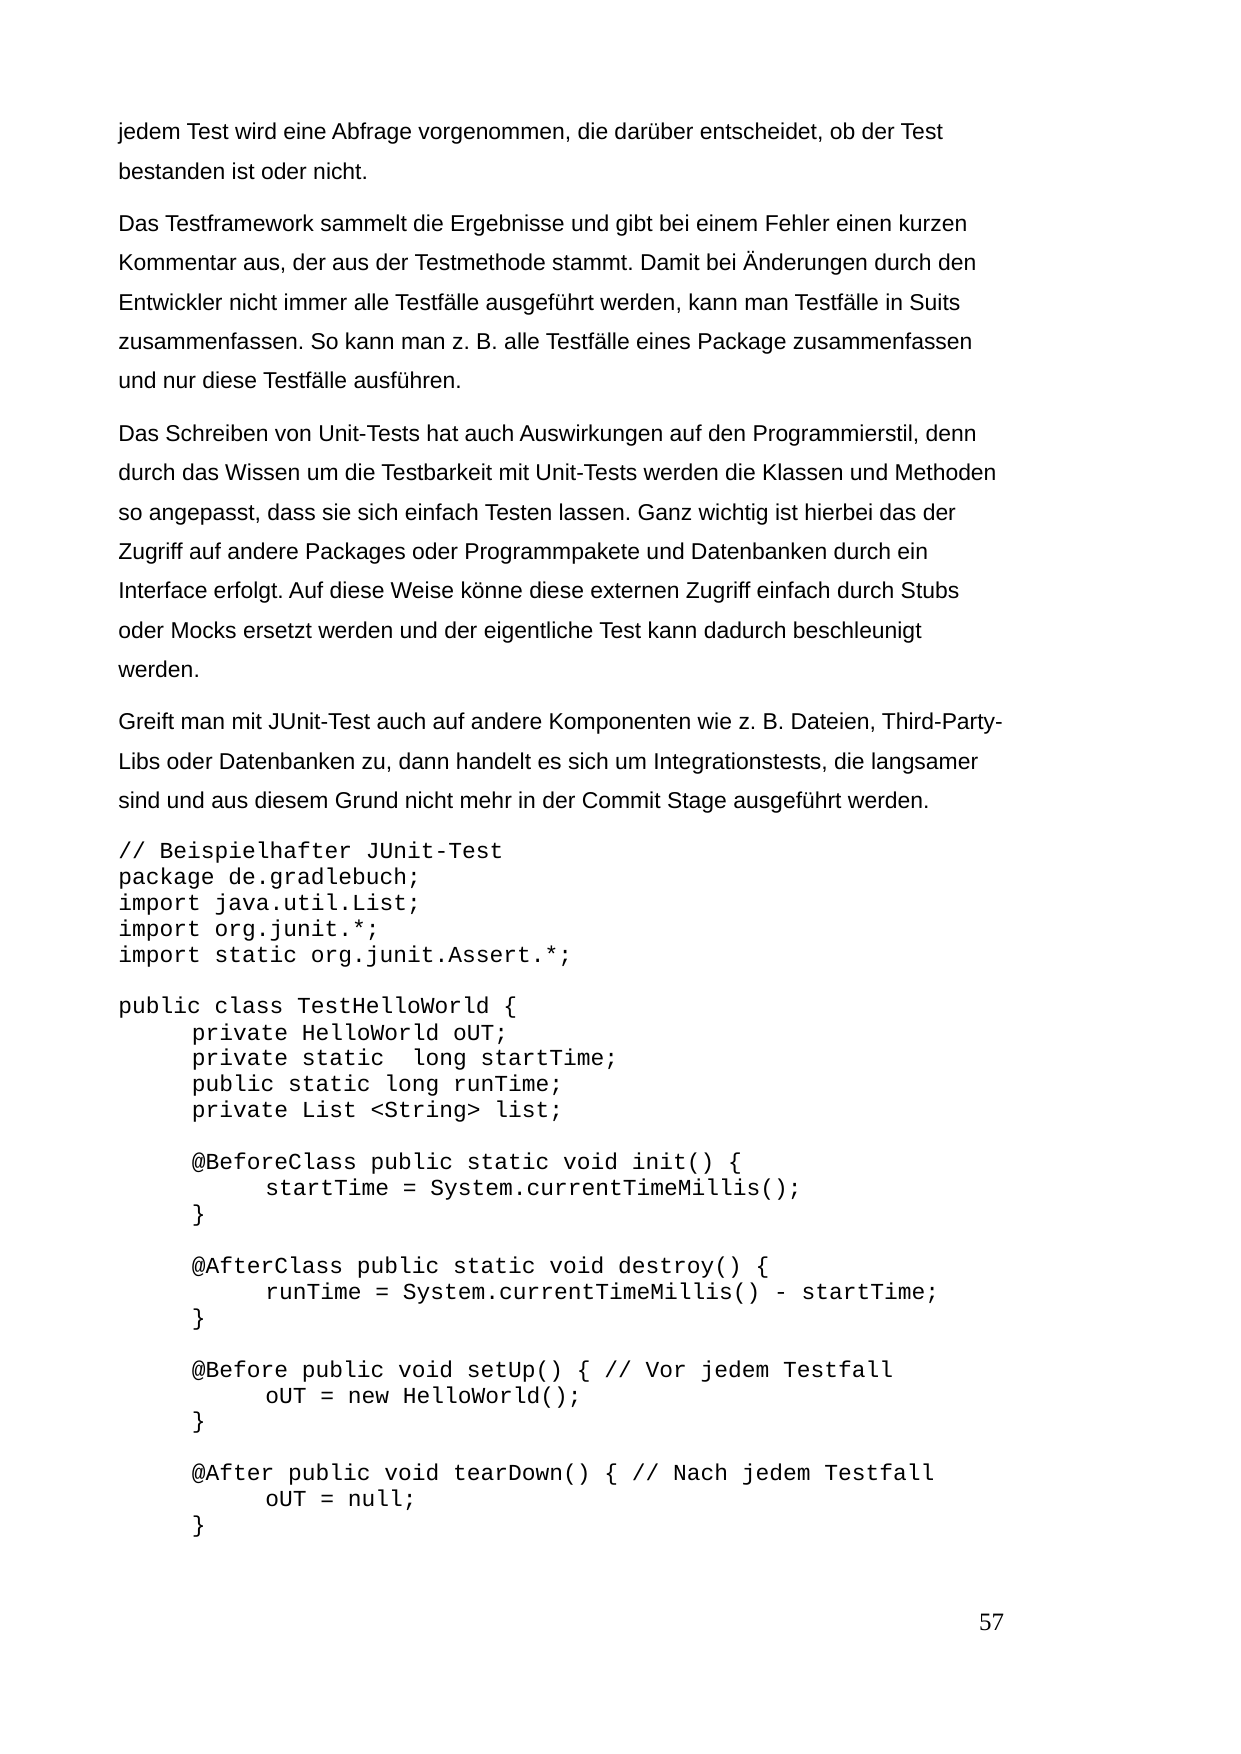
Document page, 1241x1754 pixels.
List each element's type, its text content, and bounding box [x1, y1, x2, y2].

text Das Schreiben von Unit-Tests hat auch Auswirkungen auf den Programmierstil, denn durch das Wissen um die Testbarkeit mit Unit-Tests werden die Klassen und Methoden so angepasst, dass sie sich einfach Testen lassen. Ganz wichtig ist hierbei das der Zugriff auf andere Packages oder Programmpakete und Datenbanken durch ein Interface erfolgt. Auf diese Weise könne diese externen Zugriff einfach durch Stubs oder Mocks ersetzt werden und der eigentliche Test kann dadurch beschleunigt werden. [118, 419, 1004, 683]
text // Beispielhafter JUnit-Test [118, 839, 1004, 865]
text package de.gradlebuch; [118, 865, 1004, 891]
text @BeforeClass public static void init() { [118, 1151, 1004, 1176]
text private HelloWorld oUT; [118, 1021, 1004, 1047]
text runTime = System.currentTimeMillis() - startTime; [118, 1280, 1004, 1306]
text Greift man mit JUnit-Test auch auf andere Komponenten wie z. B. Dateien, Third-Party-Libs oder Datenbanken zu, dann handelt es sich um Integrationstests, die langsamer sind und aus diesem Grund nicht mehr in der Commit Stage ausgeführt werden. [118, 708, 1004, 814]
text public class TestHelloWorld { [118, 995, 1004, 1021]
text import static org.junit.Assert.*; [118, 943, 1004, 969]
text oUT = null; [118, 1488, 1004, 1514]
text Das Testframework sammelt die Ergebnisse und gibt bei einem Fehler einen kurzen Kommentar aus, der aus der Testmethode stammt. Damit bei Änderungen durch den Entwickler nicht immer alle Testfälle ausgeführt werden, kann man Testfälle in Suits zusammenfassen. So kann man z. B. alle Testfälle eines Package zusammenfassen und nur diese Testfälle ausführen. [118, 209, 1004, 394]
text jedem Test wird eine Abfrage vorgenommen, die darüber entscheidet, ob der Test bestanden ist oder nicht. [118, 118, 1004, 184]
text import org.junit.*; [118, 917, 1004, 943]
text } [118, 1202, 1004, 1228]
text private static long startTime; [118, 1047, 1004, 1073]
text private List <String> list; [118, 1099, 1004, 1124]
text @After public void tearDown() { // Nach jedem Testfall [118, 1462, 1004, 1488]
text } [118, 1410, 1004, 1436]
text @AfterClass public static void destroy() { [118, 1254, 1004, 1280]
text } [118, 1514, 1004, 1539]
text public static long runTime; [118, 1073, 1004, 1099]
text import java.util.List; [118, 891, 1004, 917]
text startTime = System.currentTimeMillis(); [118, 1176, 1004, 1202]
text } [118, 1306, 1004, 1332]
text @Before public void setUp() { // Vor jedem Testfall [118, 1358, 1004, 1384]
text oUT = new HelloWorld(); [118, 1384, 1004, 1410]
